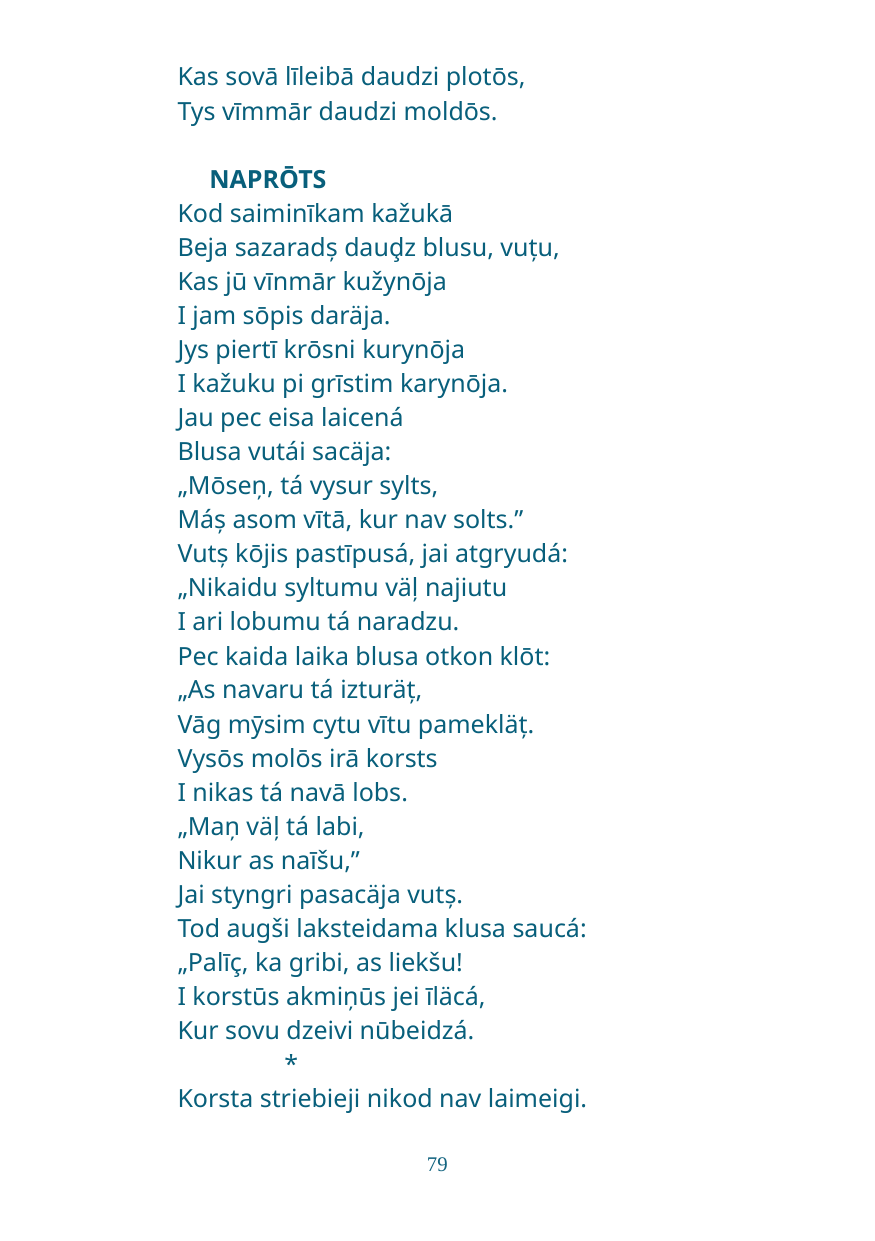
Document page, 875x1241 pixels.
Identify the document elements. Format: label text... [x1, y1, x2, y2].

text Vāg mȳsim cytu vītu pamekläț. [177, 706, 815, 740]
text Jys piertī krōsni kurynōja [177, 332, 815, 366]
text Jai styngri pasacäja vutș. [177, 877, 815, 911]
text I korstūs akmiņūs jei īläcá, [177, 979, 815, 1013]
text Tod augši laksteidama klusa saucá: [177, 911, 815, 945]
text * [177, 1047, 815, 1081]
text „Mōseņ, tá vysur sylts, [177, 468, 815, 502]
text „As navaru tá izturäț, [177, 672, 815, 706]
text Nikur as naīšu,” [177, 842, 815, 877]
text Kod saiminīkam kažukā [177, 195, 815, 229]
text I kažuku pi grīstim karynōja. [177, 366, 815, 400]
text NAPRŌTS [177, 161, 815, 195]
text Máș asom vītā, kur nav solts.” [177, 502, 815, 536]
text Jau pec eisa laicená [177, 400, 815, 434]
text Kas jū vīnmār kužynōja [177, 263, 815, 297]
text Kas sovā līleibā daudzi plotōs, [177, 59, 815, 93]
text Korsta striebieji nikod nav laimeigi. [177, 1081, 815, 1115]
text I nikas tá navā lobs. [177, 774, 815, 808]
text Vysōs molōs irā korsts [177, 740, 815, 774]
text Vutș kōjis pastīpusá, jai atgryudá: [177, 536, 815, 570]
text I ari lobumu tá naradzu. [177, 604, 815, 638]
text „Maņ väļ tá labi, [177, 808, 815, 842]
text „Palīç, ka gribi, as liekšu! [177, 945, 815, 979]
text Blusa vutái sacäja: [177, 434, 815, 468]
text Kur sovu dzeivi nūbeidzá. [177, 1013, 815, 1047]
text Beja sazaradș dauḑz blusu, vuțu, [177, 229, 815, 263]
text I jam sōpis daräja. [177, 297, 815, 332]
text Pec kaida laika blusa otkon klōt: [177, 638, 815, 672]
text „Nikaidu syltumu väļ najiutu [177, 570, 815, 604]
text Tys vīmmār daudzi moldōs. [177, 93, 815, 127]
